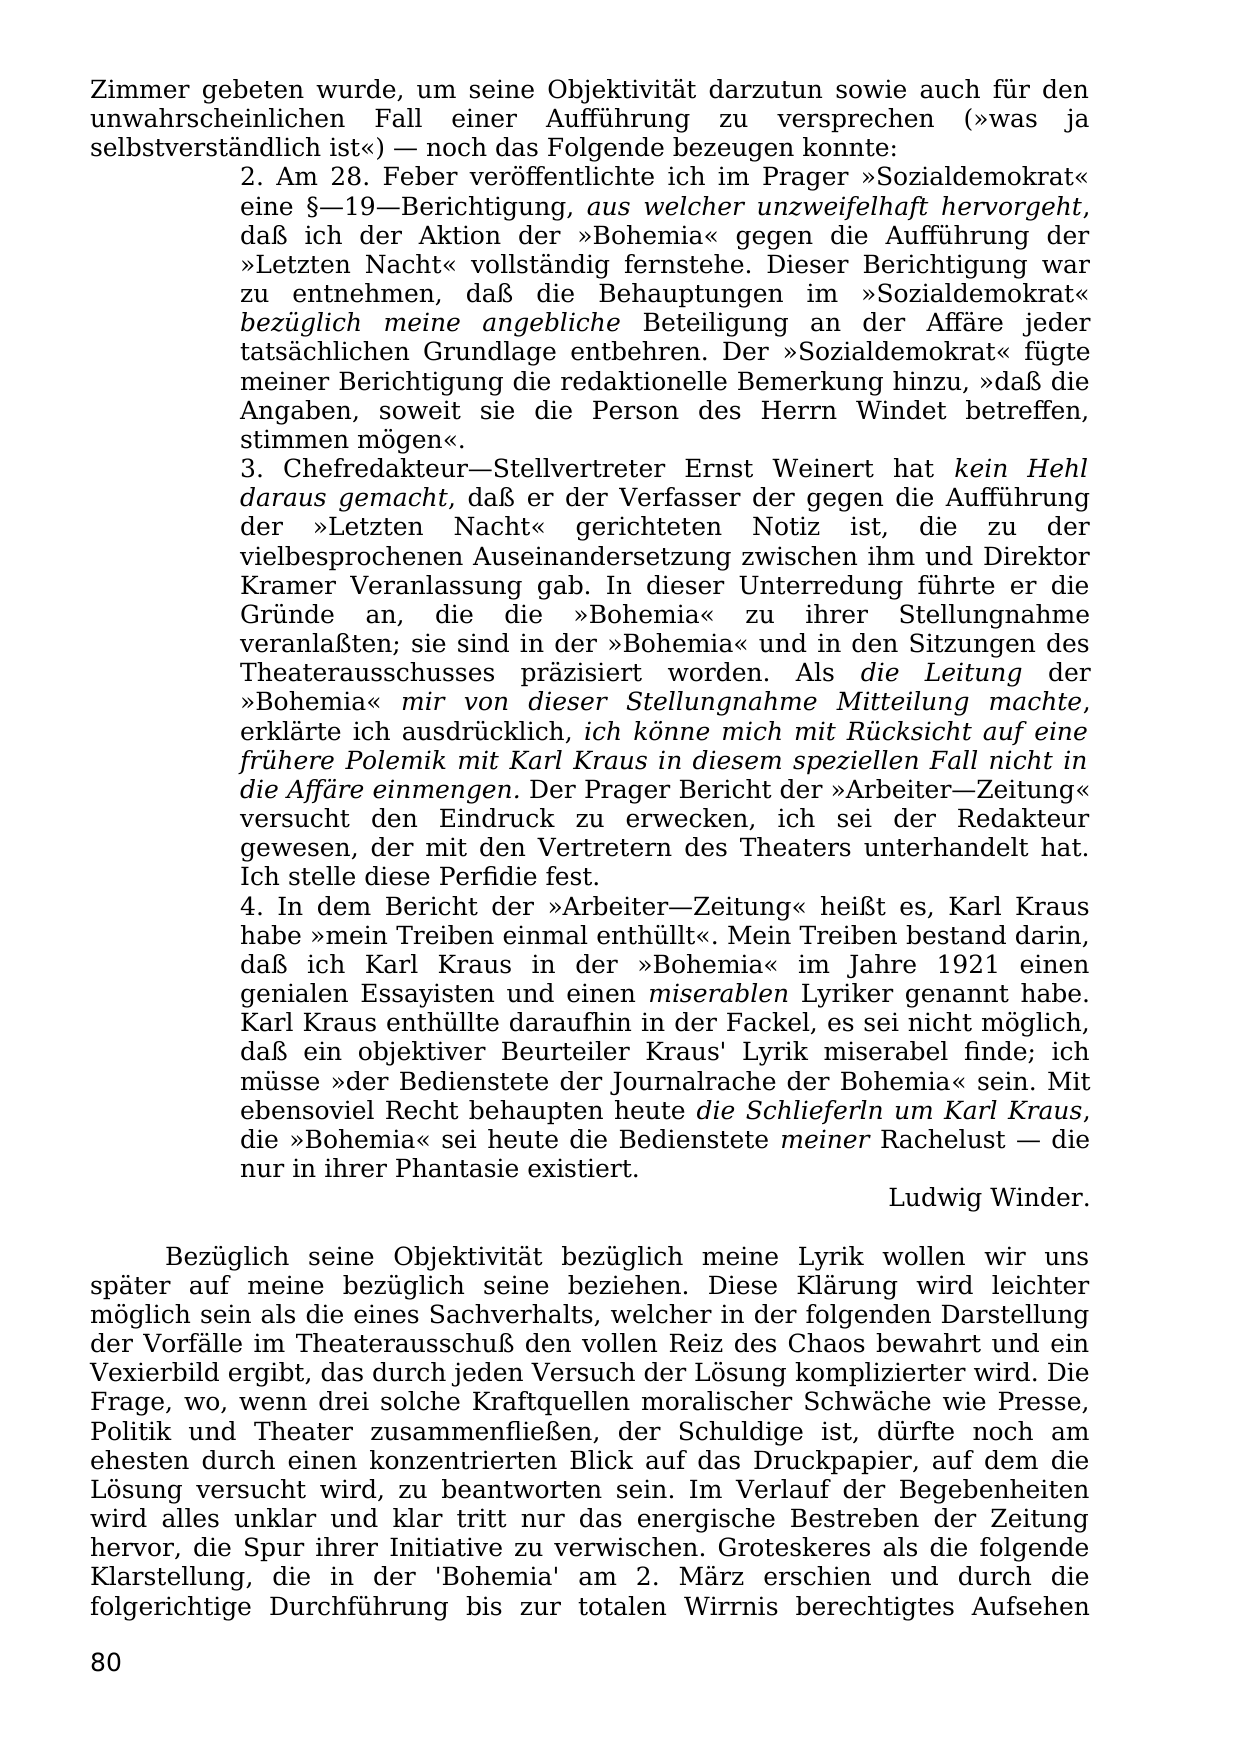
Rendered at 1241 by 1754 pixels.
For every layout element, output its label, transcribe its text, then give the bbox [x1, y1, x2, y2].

text 2. Am 28. Feber veröffentlichte ich im Prager »Sozialdemokrat« eine §—19—Berichtigung, aus welcher unzweifelhaft hervorgeht, daß ich der Aktion der »Bohemia« gegen die Aufführung der »Letzten Nacht« vollständig fernstehe. Dieser Berichtigung war zu entnehmen, daß die Behauptungen im »Sozialdemokrat« bezüglich meine angebliche Beteiligung an der Affäre jeder tatsächlichen Grundlage entbehren. Der »Sozialdemokrat« fügte meiner Berichtigung die redaktionelle Bemerkung hinzu, »daß die Angaben, soweit sie die Person des Herrn Windet betreffen, stimmen mögen«. [240, 162, 1091, 454]
text 4. In dem Bericht der »Arbeiter—Zeitung« heißt es, Karl Kraus habe »mein Treiben einmal enthüllt«. Mein Treiben bestand darin, daß ich Karl Kraus in der »Bohemia« im Jahre 1921 einen genialen Essayisten und einen miserablen Lyriker genannt habe. Karl Kraus enthüllte daraufhin in der Fackel, es sei nicht möglich, daß ein objektiver Beurteiler Kraus' Lyrik miserabel finde; ich müsse »der Bedienstete der Journalrache der Bohemia« sein. Mit ebensoviel Recht behaupten heute die Schlieferln um Karl Kraus, die »Bohemia« sei heute die Bedienstete meiner Rachelust — die nur in ihrer Phantasie existiert. [240, 892, 1091, 1183]
text 3. Chefredakteur—Stellvertreter Ernst Weinert hat kein Hehl daraus gemacht, daß er der Verfasser der gegen die Aufführung der »Letzten Nacht« gerichteten Notiz ist, die zu der vielbesprochenen Auseinandersetzung zwischen ihm und Direktor Kramer Veranlassung gab. In dieser Unterredung führte er die Gründe an, die die »Bohemia« zu ihrer Stellungnahme veranlaßten; sie sind in der »Bohemia« und in den Sitzungen des Theaterausschusses präzisiert worden. Als die Leitung der »Bohemia« mir von dieser Stellungnahme Mitteilung machte, erklärte ich ausdrücklich, ich könne mich mit Rücksicht auf eine frühere Polemik mit Karl Kraus in diesem speziellen Fall nicht in die Affäre einmengen. Der Prager Bericht der »Arbeiter—Zeitung« versucht den Eindruck zu erwecken, ich sei der Redakteur gewesen, der mit den Vertretern des Theaters unterhandelt hat. Ich stelle diese Perfidie fest. [240, 454, 1091, 892]
text Bezüglich seine Objektivität bezüglich meine Lyrik wollen wir uns später auf meine bezüglich seine beziehen. Diese Klärung wird leichter möglich sein als die eines Sachverhalts, welcher in der folgenden Darstellung der Vorfälle im Theaterausschuß den vollen Reiz des Chaos bewahrt und ein Vexierbild ergibt, das durch jeden Versuch der Lösung komplizierter wird. Die Frage, wo, wenn drei solche Kraftquellen moralischer Schwäche wie Presse, Politik und Theater zusammenfließen, der Schuldige ist, dürfte noch am ehesten durch einen konzentrierten Blick auf das Druckpapier, auf dem die Lösung versucht wird, zu beantworten sein. Im Verlauf der Begebenheiten wird alles unklar und klar tritt nur das energische Bestreben der Zeitung hervor, die Spur ihrer Initiative zu verwischen. Groteskeres als die folgende Klarstellung, die in der 'Bohemia' am 2. März erschien und durch die folgerichtige Durchführung bis zur totalen Wirrnis berechtigtes Aufsehen [90, 1242, 1091, 1621]
text Zimmer gebeten wurde, um seine Objektivität darzutun sowie auch für den unwahrscheinlichen Fall einer Aufführung zu versprechen (»was ja selbstverständlich ist«) — noch das Folgende bezeugen konnte: [90, 75, 1091, 162]
text Ludwig Winder. [240, 1183, 1091, 1212]
